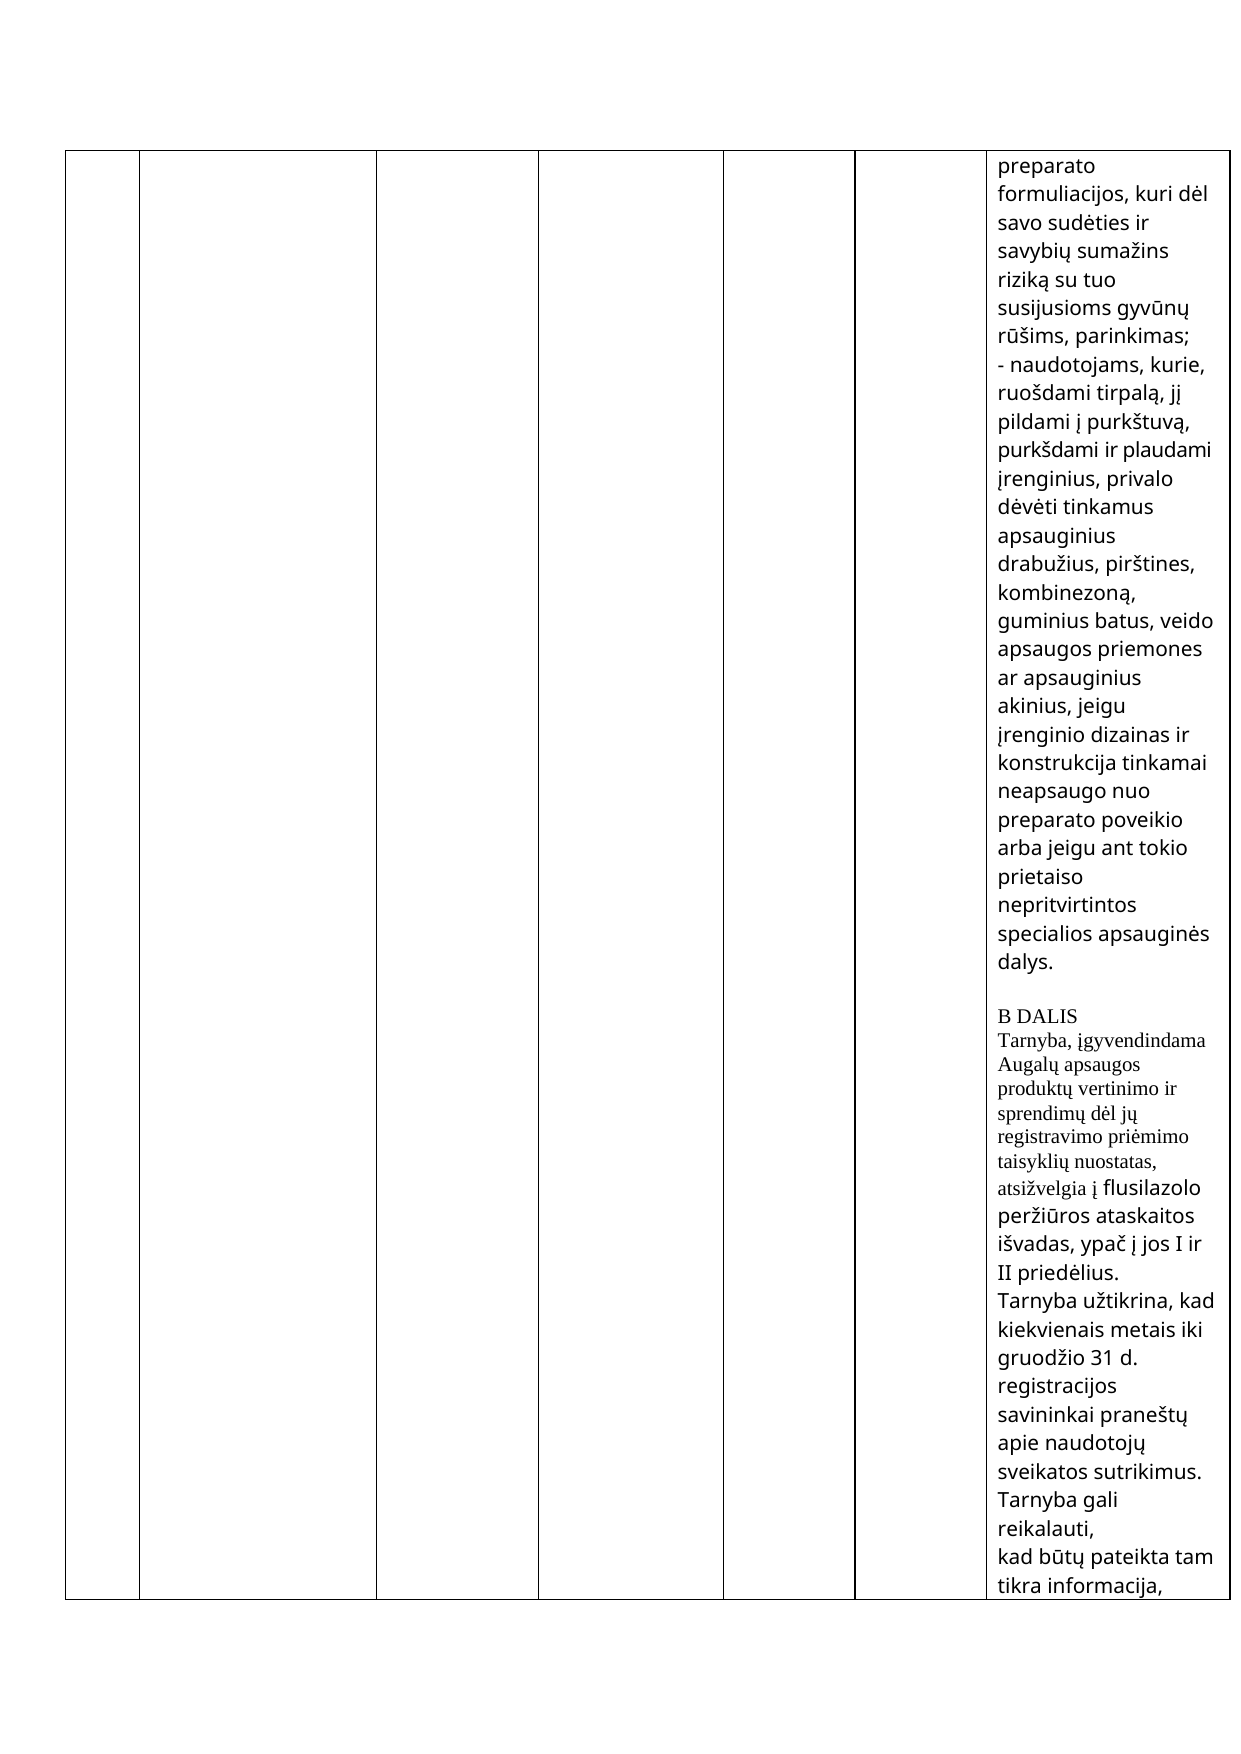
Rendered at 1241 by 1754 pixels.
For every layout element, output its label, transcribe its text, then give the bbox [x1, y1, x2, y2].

table_header preparato formuliacijos, kuri dėl savo sudėties ir savybių sumažins riziką su tuo susijusioms gyvūnų rūšims, parinkimas; - naudotojams, kurie, ruošdami tirpalą, jį pildami į purkštuvą, purkšdami ir plaudami įrenginius, privalo dėvėti tinkamus apsauginius drabužius, pirštines, kombinezoną, guminius batus, veido apsaugos priemones ar apsauginius akinius, jeigu įrenginio dizainas ir konstrukcija tinkamai neapsaugo nuo preparato poveikio arba jeigu ant tokio prietaiso nepritvirtintos specialios apsauginės dalys. B DALIS Tarnyba, įgyvendindama Augalų apsaugos produktų vertinimo ir sprendimų dėl jų registravimo priėmimo taisyklių nuostatas, atsižvelgia į flusilazolo peržiūros ataskaitos išvadas, ypač į jos I ir II priedėlius. Tarnyba užtikrina, kad kiekvienais metais iki gruodžio 31 d. registracijos savininkai praneštų apie naudotojų sveikatos sutrikimus. Tarnyba gali reikalauti, kad būtų pateikta tam tikra informacija, [987, 151, 1229, 1599]
table_header [66, 151, 139, 1599]
table_header [377, 151, 538, 1599]
table_header [539, 151, 723, 1599]
table_header [140, 151, 376, 1599]
table_header [856, 151, 986, 1599]
table_header [724, 151, 854, 1599]
